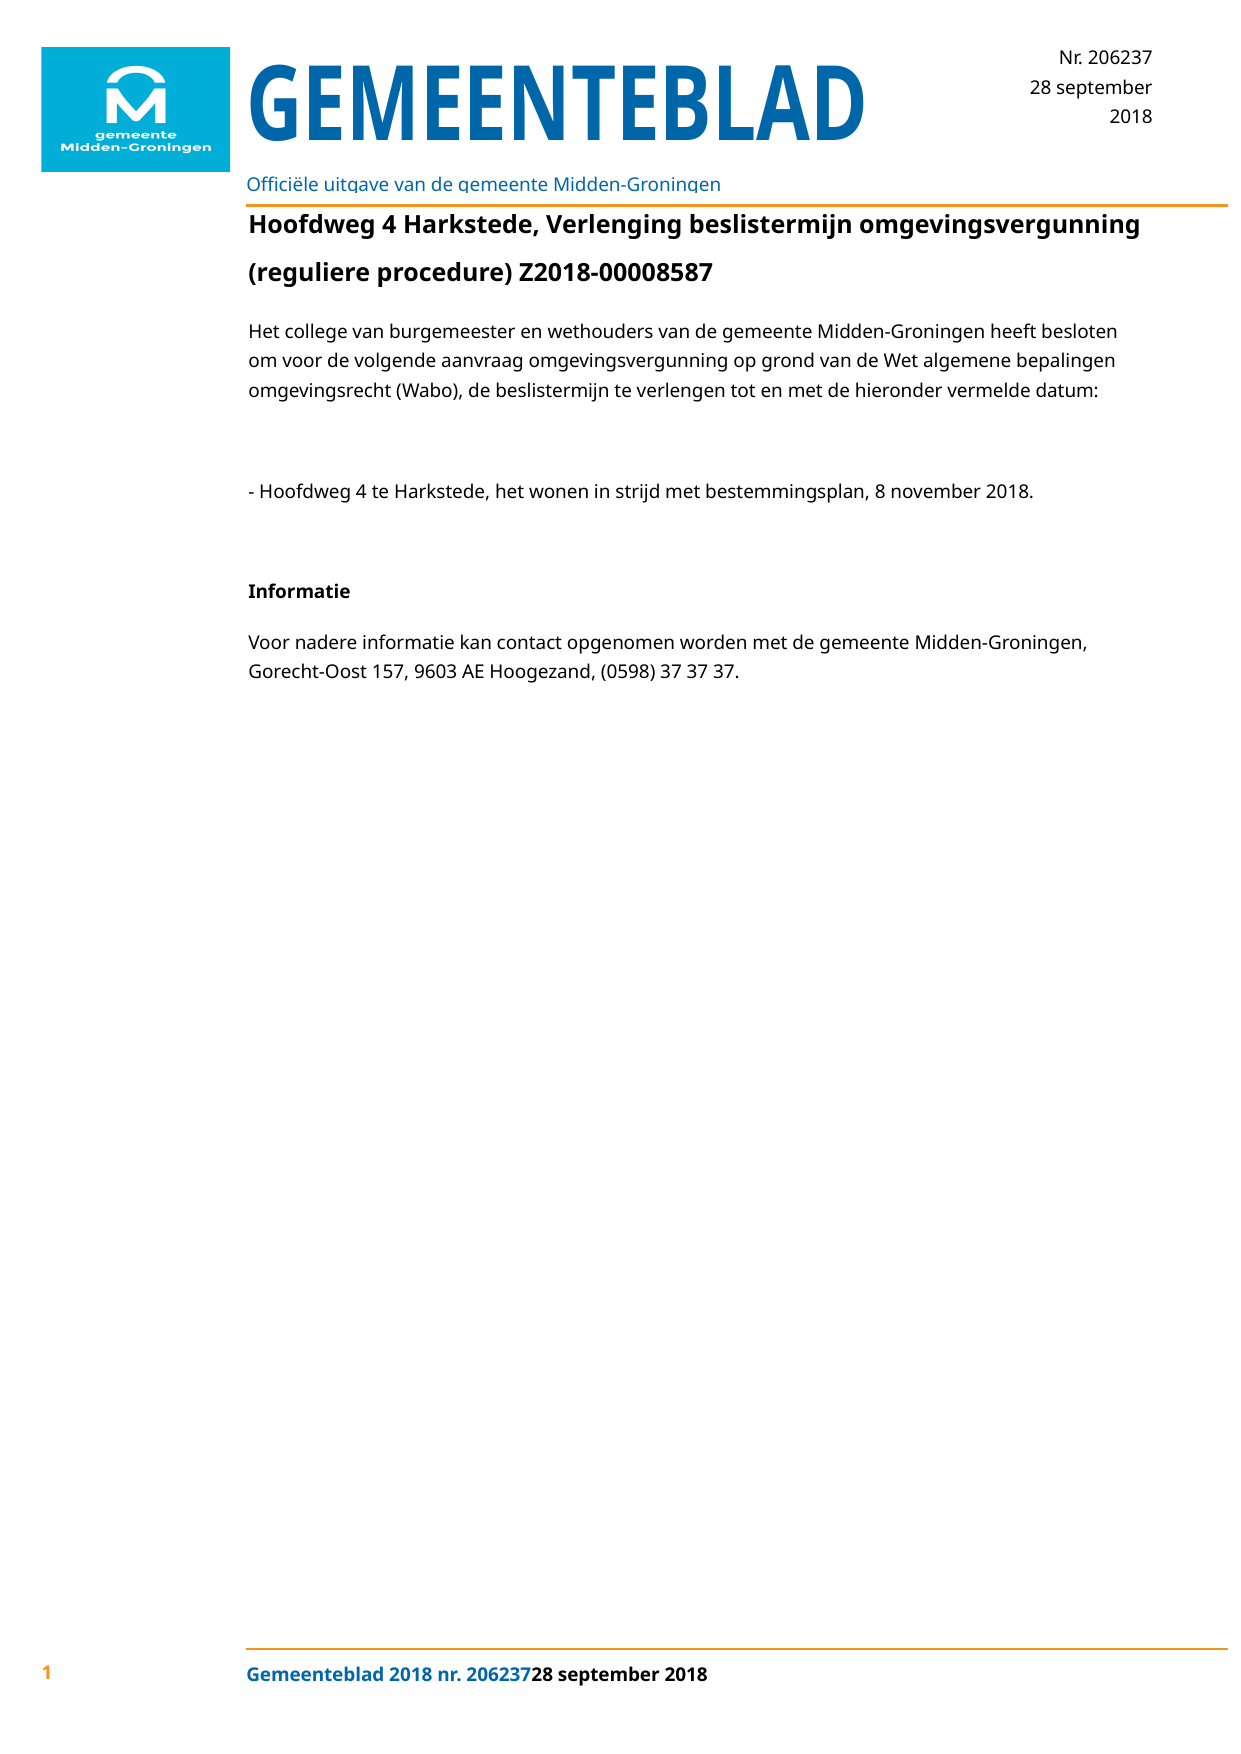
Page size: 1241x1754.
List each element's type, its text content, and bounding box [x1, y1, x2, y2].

picture [184, 146, 190, 153]
text - Hoofdweg 4 te Harkstede, het wonen in strijd met bestemmingsplan, 8 november 2018. [248, 478, 1152, 504]
picture [108, 66, 164, 82]
text Voor nadere informatie kan contact opgenomen worden met de gemeente Midden-Groningen, Gorecht-Oost 157, 9603 AE Hoogezand, (0598) 37 37 37. [248, 629, 1152, 684]
text Het college van burgemeester en wethouders van de gemeente Midden-Groningen heeft besloten om voor de volgende aanvraag omgevingsvergunning op grond van de Wet algemene bepalingen omgevingsrecht (Wabo), de beslistermijn te verlengen tot en met de hieronder vermelde datum: [248, 318, 1152, 403]
picture [107, 89, 165, 122]
text Hoofdweg 4 Harkstede, Verlenging beslistermijn omgevingsvergunning (reguliere procedure) Z2018-00008587 [248, 207, 1152, 288]
text Informatie [248, 579, 1152, 604]
